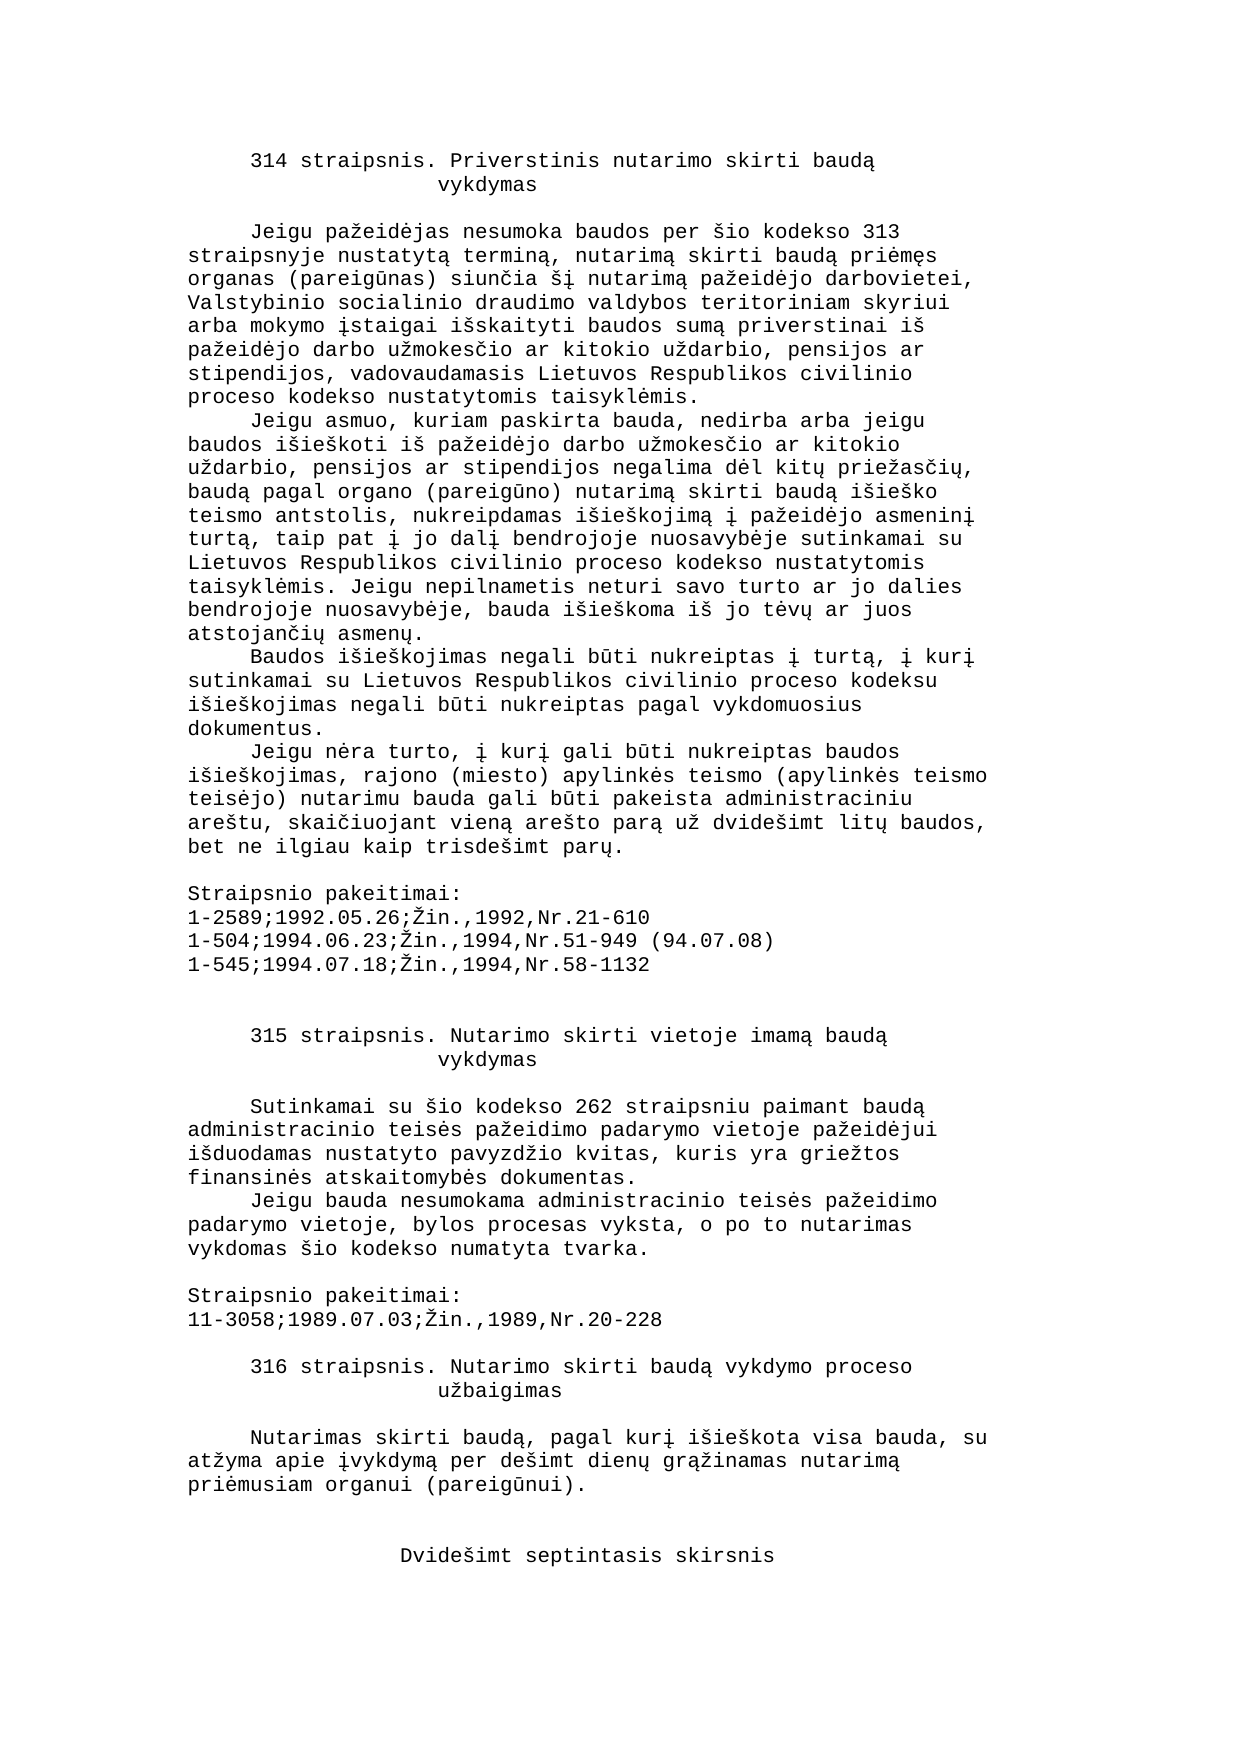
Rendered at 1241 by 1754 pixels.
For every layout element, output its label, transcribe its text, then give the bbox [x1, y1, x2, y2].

text bet ne ilgiau kaip trisdešimt parų. [187, 836, 1053, 859]
text teisėjo) nutarimu bauda gali būti pakeista administraciniu [187, 788, 1053, 812]
text baudą pagal organo (pareigūno) nutarimą skirti baudą išieško [187, 481, 1053, 505]
text Straipsnio pakeitimai: [187, 883, 1053, 907]
text vykdymas [187, 174, 1053, 197]
text 315 straipsnis. Nutarimo skirti vietoje imamą baudą [187, 1025, 1053, 1048]
text dokumentus. [187, 717, 1053, 741]
text baudos išieškoti iš pažeidėjo darbo užmokesčio ar kitokio [187, 434, 1053, 457]
text Lietuvos Respublikos civilinio proceso kodekso nustatytomis [187, 552, 1053, 576]
text Jeigu asmuo, kuriam paskirta bauda, nedirba arba jeigu [187, 410, 1053, 434]
text atžyma apie įvykdymą per dešimt dienų grąžinamas nutarimą [187, 1451, 1053, 1474]
text Jeigu nėra turto, į kurį gali būti nukreiptas baudos [187, 741, 1053, 765]
text sutinkamai su Lietuvos Respublikos civilinio proceso kodeksu [187, 670, 1053, 694]
text 314 straipsnis. Priverstinis nutarimo skirti baudą [187, 150, 1053, 174]
text 1-504;1994.06.23;Žin.,1994,Nr.51-949 (94.07.08) [187, 930, 1053, 954]
text 1-545;1994.07.18;Žin.,1994,Nr.58-1132 [187, 954, 1053, 978]
text 11-3058;1989.07.03;Žin.,1989,Nr.20-228 [187, 1309, 1053, 1332]
text taisyklėmis. Jeigu nepilnametis neturi savo turto ar jo dalies [187, 576, 1053, 599]
text užbaigimas [187, 1379, 1053, 1403]
text administracinio teisės pažeidimo padarymo vietoje pažeidėjui [187, 1119, 1053, 1143]
text finansinės atskaitomybės dokumentas. [187, 1167, 1053, 1190]
text Baudos išieškojimas negali būti nukreiptas į turtą, į kurį [187, 647, 1053, 670]
text turtą, taip pat į jo dalį bendrojoje nuosavybėje sutinkamai su [187, 528, 1053, 552]
text proceso kodekso nustatytomis taisyklėmis. [187, 386, 1053, 410]
text 1-2589;1992.05.26;Žin.,1992,Nr.21-610 [187, 907, 1053, 930]
text stipendijos, vadovaudamasis Lietuvos Respublikos civilinio [187, 363, 1053, 386]
text priėmusiam organui (pareigūnui). [187, 1474, 1053, 1498]
text 316 straipsnis. Nutarimo skirti baudą vykdymo proceso [187, 1356, 1053, 1379]
text išduodamas nustatyto pavyzdžio kvitas, kuris yra griežtos [187, 1143, 1053, 1167]
text vykdomas šio kodekso numatyta tvarka. [187, 1238, 1053, 1261]
text vykdymas [187, 1048, 1053, 1072]
text bendrojoje nuosavybėje, bauda išieškoma iš jo tėvų ar juos [187, 599, 1053, 623]
text areštu, skaičiuojant vieną arešto parą už dvidešimt litų baudos, [187, 812, 1053, 836]
text Straipsnio pakeitimai: [187, 1285, 1053, 1309]
text Nutarimas skirti baudą, pagal kurį išieškota visa bauda, su [187, 1427, 1053, 1451]
text arba mokymo įstaigai išskaityti baudos sumą priverstinai iš [187, 316, 1053, 339]
text Dvidešimt septintasis skirsnis [187, 1545, 1053, 1569]
text atstojančių asmenų. [187, 623, 1053, 647]
text Jeigu pažeidėjas nesumoka baudos per šio kodekso 313 [187, 221, 1053, 244]
text pažeidėjo darbo užmokesčio ar kitokio uždarbio, pensijos ar [187, 339, 1053, 363]
text padarymo vietoje, bylos procesas vyksta, o po to nutarimas [187, 1214, 1053, 1238]
text straipsnyje nustatytą terminą, nutarimą skirti baudą priėmęs [187, 244, 1053, 268]
text organas (pareigūnas) siunčia šį nutarimą pažeidėjo darbovietei, [187, 268, 1053, 292]
text Jeigu bauda nesumokama administracinio teisės pažeidimo [187, 1190, 1053, 1214]
text Sutinkamai su šio kodekso 262 straipsniu paimant baudą [187, 1096, 1053, 1119]
text uždarbio, pensijos ar stipendijos negalima dėl kitų priežasčių, [187, 457, 1053, 481]
text Valstybinio socialinio draudimo valdybos teritoriniam skyriui [187, 292, 1053, 316]
text teismo antstolis, nukreipdamas išieškojimą į pažeidėjo asmeninį [187, 505, 1053, 528]
text išieškojimas, rajono (miesto) apylinkės teismo (apylinkės teismo [187, 765, 1053, 788]
text išieškojimas negali būti nukreiptas pagal vykdomuosius [187, 694, 1053, 717]
